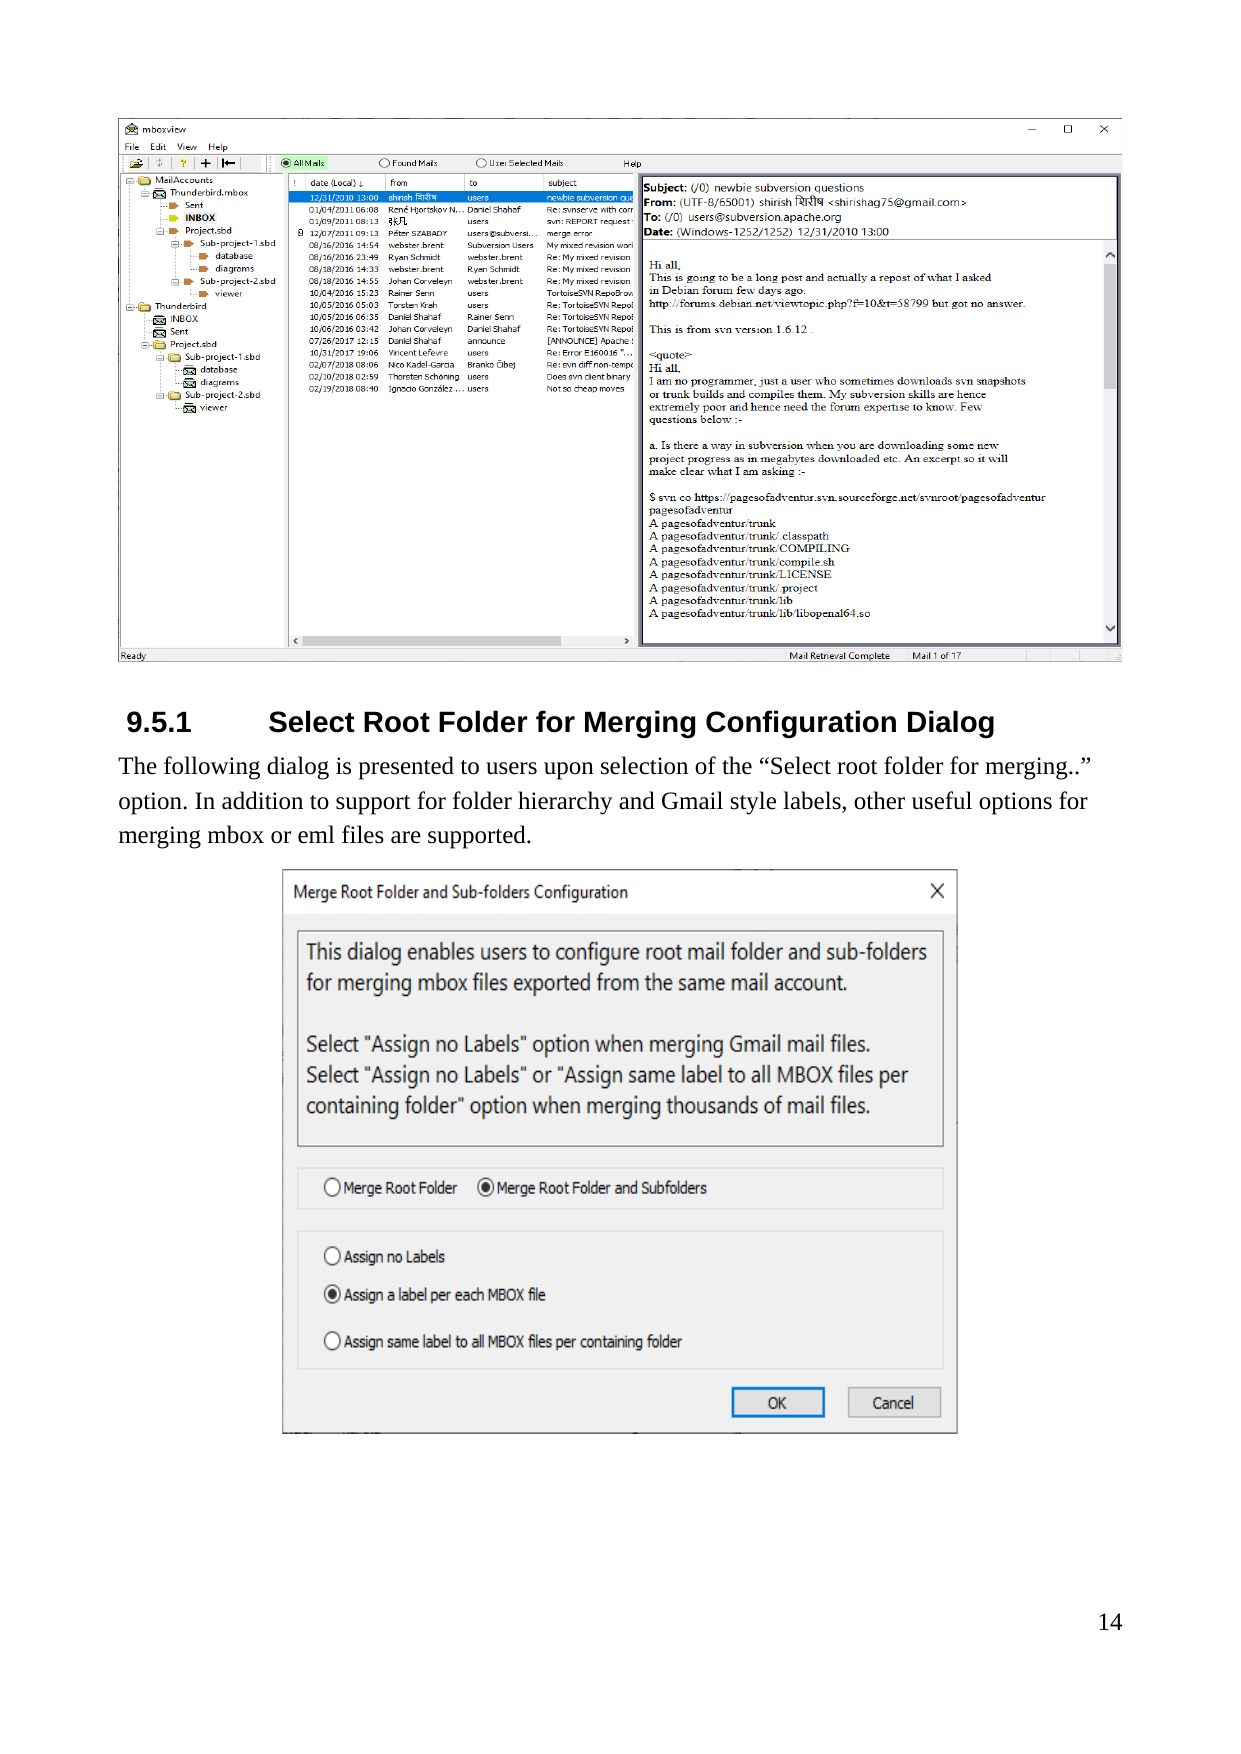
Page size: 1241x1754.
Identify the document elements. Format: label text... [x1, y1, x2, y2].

text The following dialog is presented to users upon selection of the “Select root folder for merging..” option. In addition to support for folder hierarchy and Gmail style labels, other useful options for merging mbox or eml files are supported. [118, 751, 1122, 849]
subtitle Select Root Folder for Merging Configuration Dialog [118, 705, 1122, 739]
picture [282, 869, 958, 1434]
picture [118, 118, 1123, 662]
